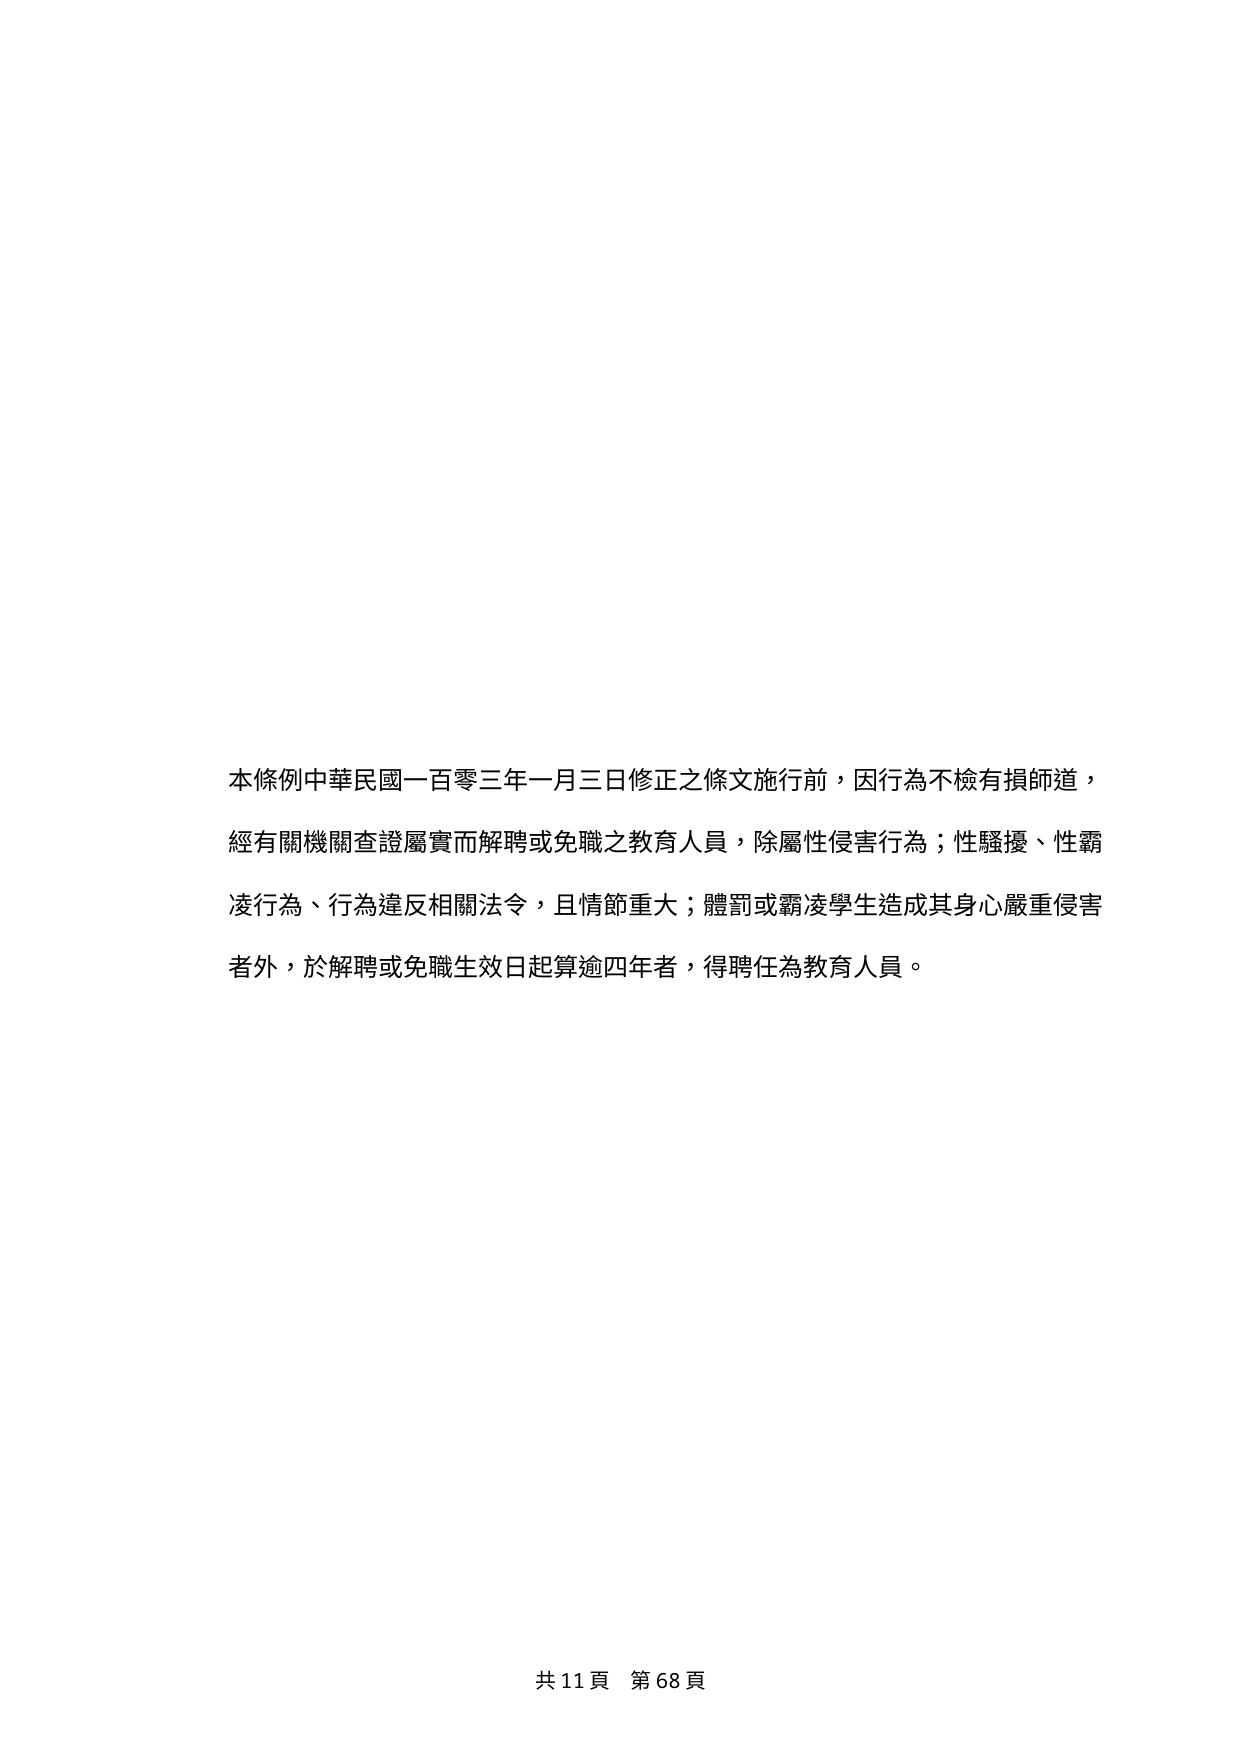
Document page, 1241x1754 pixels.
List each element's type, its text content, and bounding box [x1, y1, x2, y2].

text 本條例中華民國一百零三年一月三日修正之條文施行前，因行為不檢有損師道，經有關機關查證屬實而解聘或免職之教育人員，除屬性侵害行為；性騷擾、性霸凌行為、行為違反相關法令，且情節重大；體罰或霸凌學生造成其身心嚴重侵害者外，於解聘或免職生效日起算逾四年者，得聘任為教育人員。 [229, 737, 1122, 987]
